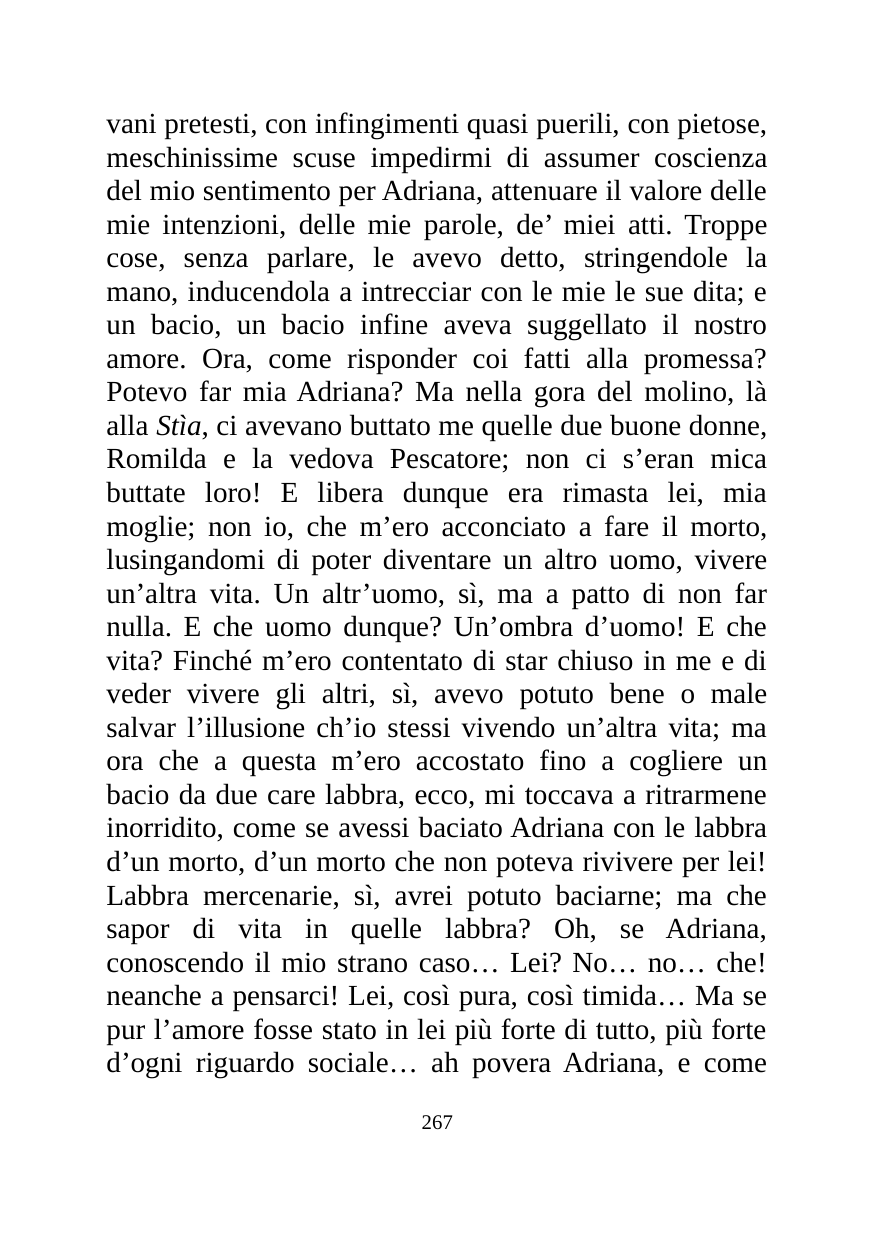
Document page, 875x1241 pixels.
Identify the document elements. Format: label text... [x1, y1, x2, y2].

text vani pretesti, con infingimenti quasi puerili, con pietose, meschinissime scuse impedirmi di assumer coscienza del mio sentimento per Adriana, attenuare il valore delle mie intenzioni, delle mie parole, de’ miei atti. Troppe cose, senza parlare, le avevo detto, stringendole la mano, inducendola a intrecciar con le mie le sue dita; e un bacio, un bacio infine aveva suggellato il nostro amore. Ora, come risponder coi fatti alla promessa? Potevo far mia Adriana? Ma nella gora del molino, là alla Stìa, ci avevano buttato me quelle due buone donne, Romilda e la vedova Pescatore; non ci s’eran mica buttate loro! E libera dunque era rimasta lei, mia moglie; non io, che m’ero acconciato a fare il morto, lusingandomi di poter diventare un altro uomo, vivere un’altra vita. Un altr’uomo, sì, ma a patto di non far nulla. E che uomo dunque? Un’ombra d’uomo! E che vita? Finché m’ero contentato di star chiuso in me e di veder vivere gli altri, sì, avevo potuto bene o male salvar l’illusione ch’io stessi vivendo un’altra vita; ma ora che a questa m’ero accostato fino a cogliere un bacio da due care labbra, ecco, mi toccava a ritrarmene inorridito, come se avessi baciato Adriana con le labbra d’un morto, d’un morto che non poteva rivivere per lei! Labbra mercenarie, sì, avrei potuto baciarne; ma che sapor di vita in quelle labbra? Oh, se Adriana, conoscendo il mio strano caso… Lei? No… no… che! neanche a pensarci! Lei, così pura, così timida… Ma se pur l’amore fosse stato in lei più forte di tutto, più forte d’ogni riguardo sociale… ah povera Adriana, e come [106, 106, 768, 1079]
